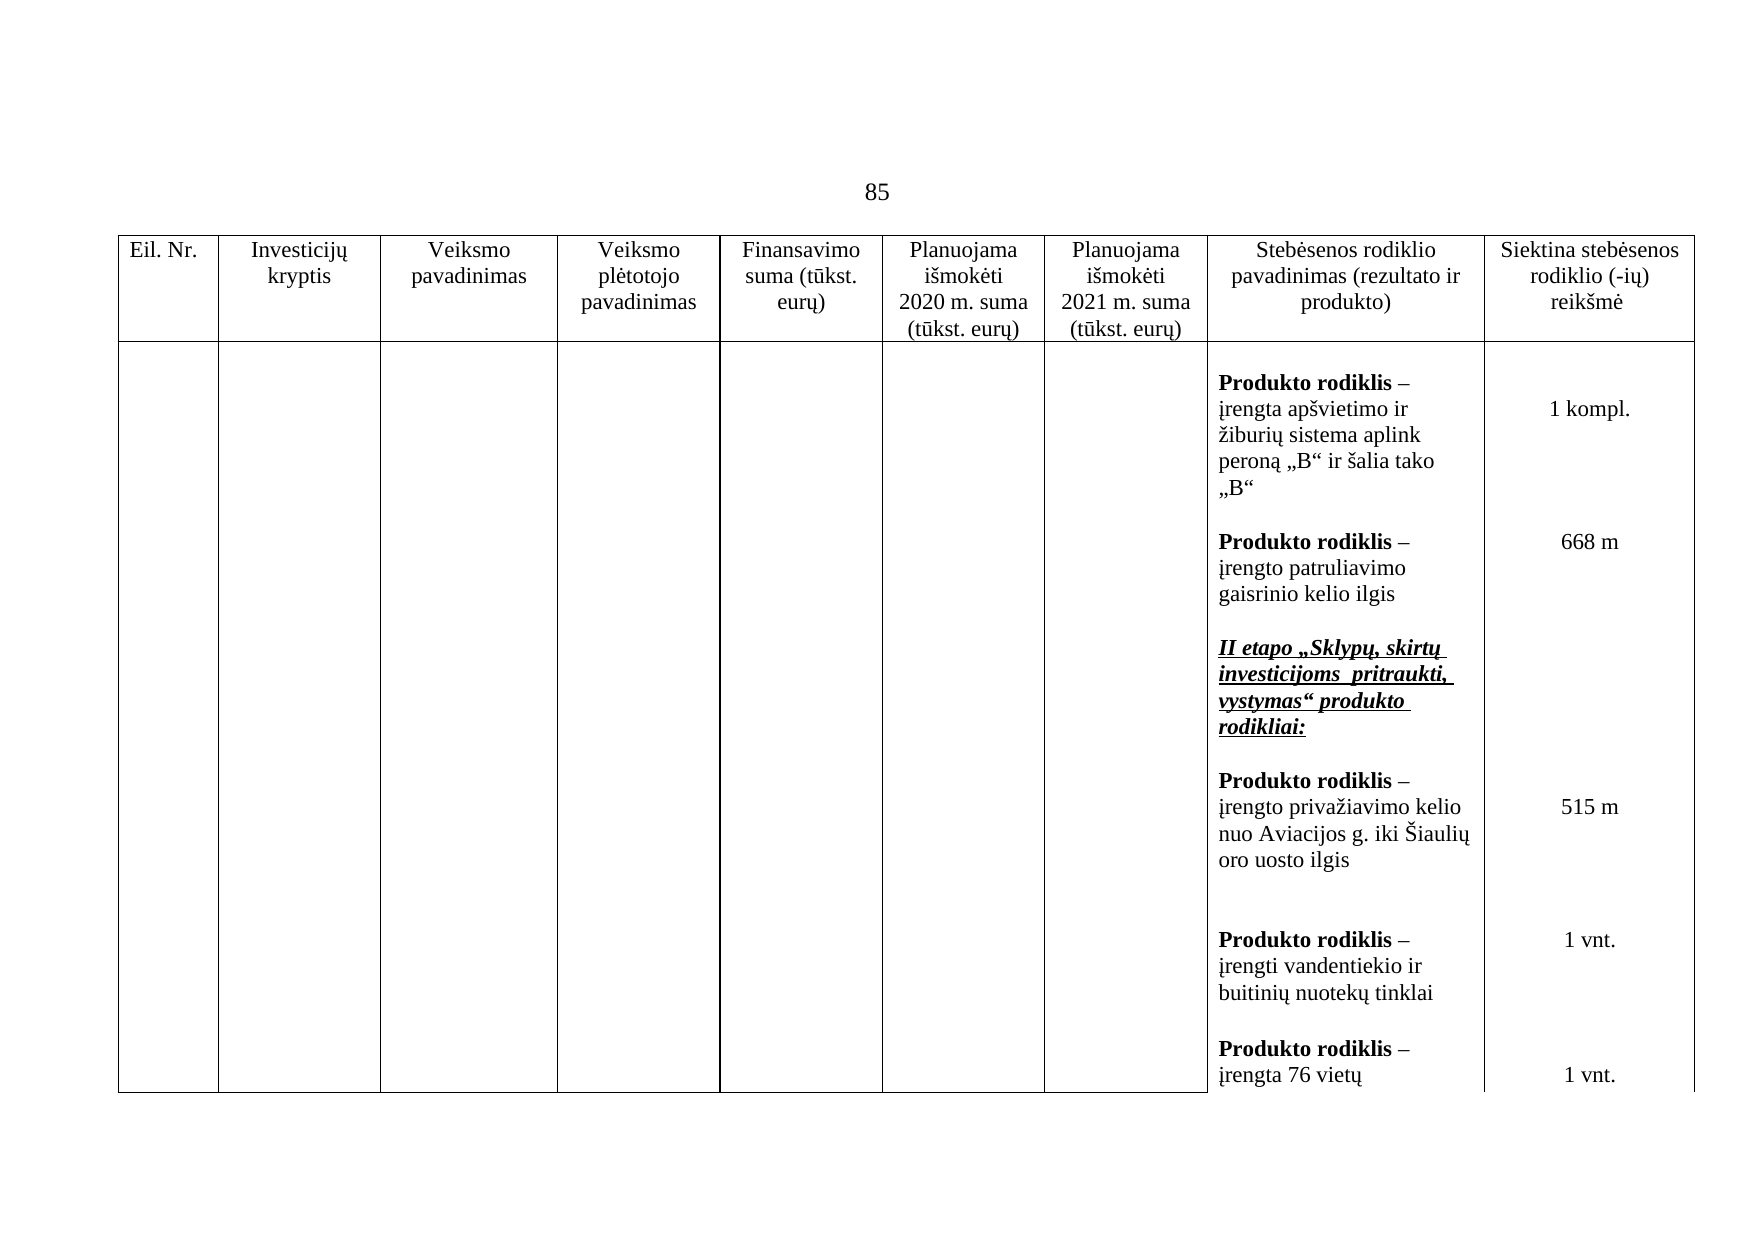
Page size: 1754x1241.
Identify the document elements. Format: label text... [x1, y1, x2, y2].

table_cell [1485, 607, 1694, 739]
table_cell [721, 342, 882, 1092]
table_cell [119, 342, 218, 1092]
table_cell Produkto rodiklis – įrengta 76 vietų [1208, 1008, 1484, 1092]
table_header Veiksmo pavadinimas [381, 236, 557, 341]
table_header Eil. Nr. [119, 236, 218, 341]
table_cell [219, 342, 380, 1092]
table_header Stebėsenos rodiklio pavadinimas (rezultato ir produkto) [1208, 236, 1484, 341]
table_cell [381, 342, 557, 1092]
table_cell [1045, 342, 1207, 1092]
table_cell Produkto rodiklis – įrengto privažiavimo kelio nuo Aviacijos g. iki Šiaulių oro uosto ilgis [1208, 740, 1484, 899]
table_cell [883, 342, 1044, 1092]
table_cell Produkto rodiklis – įrengto patruliavimo gaisrinio kelio ilgis [1208, 500, 1484, 607]
table_cell 1 vnt. [1485, 899, 1694, 1008]
table_cell 668 m [1485, 500, 1694, 607]
table_cell Produkto rodiklis – įrengta apšvietimo ir žiburių sistema aplink peroną „B“ ir šalia tako „B“ [1208, 342, 1484, 500]
table_cell 1 vnt. [1485, 1008, 1694, 1092]
table_header Investicijų kryptis [219, 236, 380, 341]
table_cell 1 kompl. [1485, 342, 1694, 500]
table_cell II etapo „Sklypų, skirtų investicijoms pritraukti, vystymas“ produkto rodikliai: [1208, 607, 1484, 739]
table_cell Produkto rodiklis – įrengti vandentiekio ir buitinių nuotekų tinklai [1208, 899, 1484, 1008]
table_cell 515 m [1485, 740, 1694, 899]
table_header Veiksmo plėtotojo pavadinimas [558, 236, 719, 341]
table_header Planuojama išmokėti 2020 m. suma (tūkst. eurų) [883, 236, 1044, 341]
table_header Finansavimo suma (tūkst. eurų) [721, 236, 882, 341]
table_header Planuojama išmokėti 2021 m. suma (tūkst. eurų) [1045, 236, 1207, 341]
table_header Siektina stebėsenos rodiklio (-ių) reikšmė [1485, 236, 1694, 341]
table_cell [558, 342, 719, 1092]
